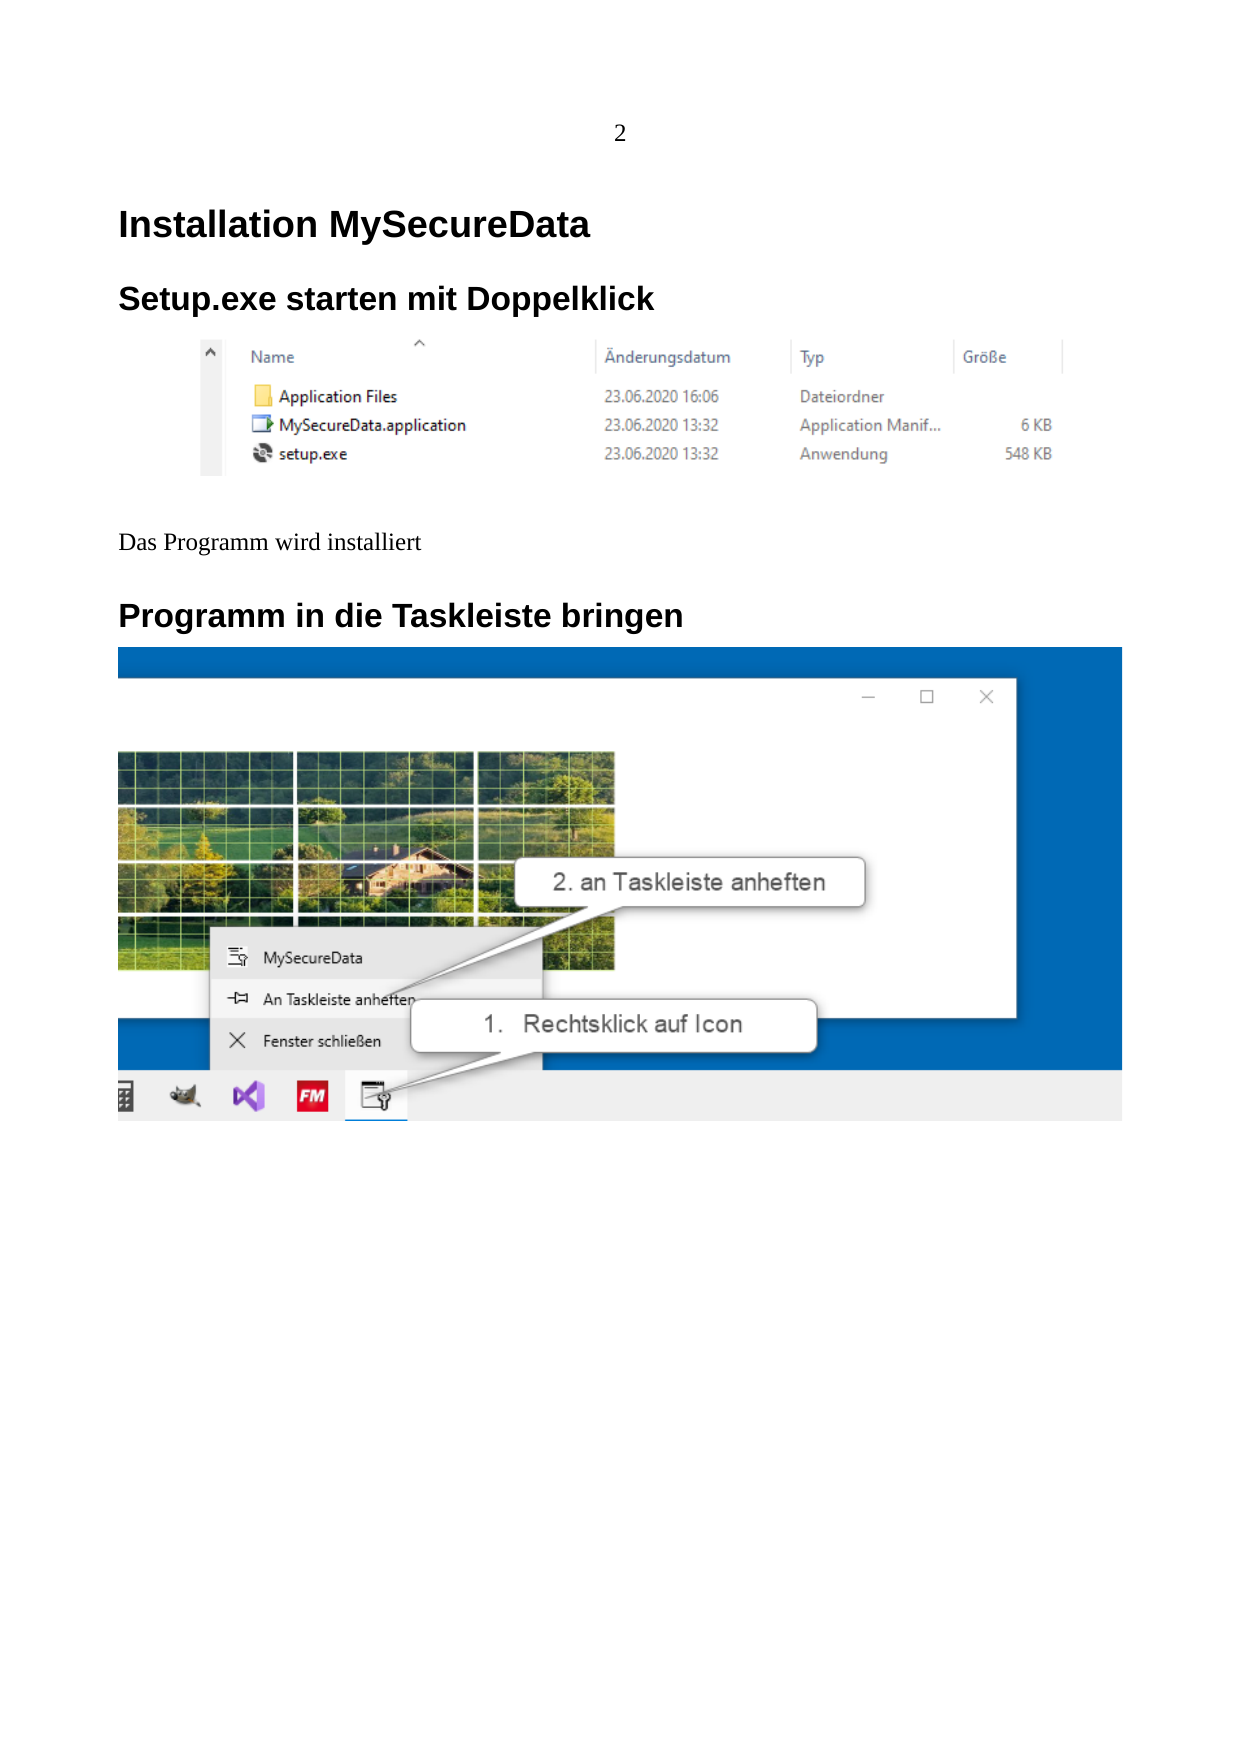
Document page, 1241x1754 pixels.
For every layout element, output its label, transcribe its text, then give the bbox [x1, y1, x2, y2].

picture [118, 647, 1123, 1121]
picture [69, 333, 1074, 476]
subtitle Programm in die Taskleiste bringen [118, 596, 1122, 634]
subtitle Setup.exe starten mit Doppelklick [118, 278, 1122, 317]
subtitle Installation MySecureData [118, 201, 1122, 245]
text Das Programm wird installiert [118, 527, 1122, 556]
